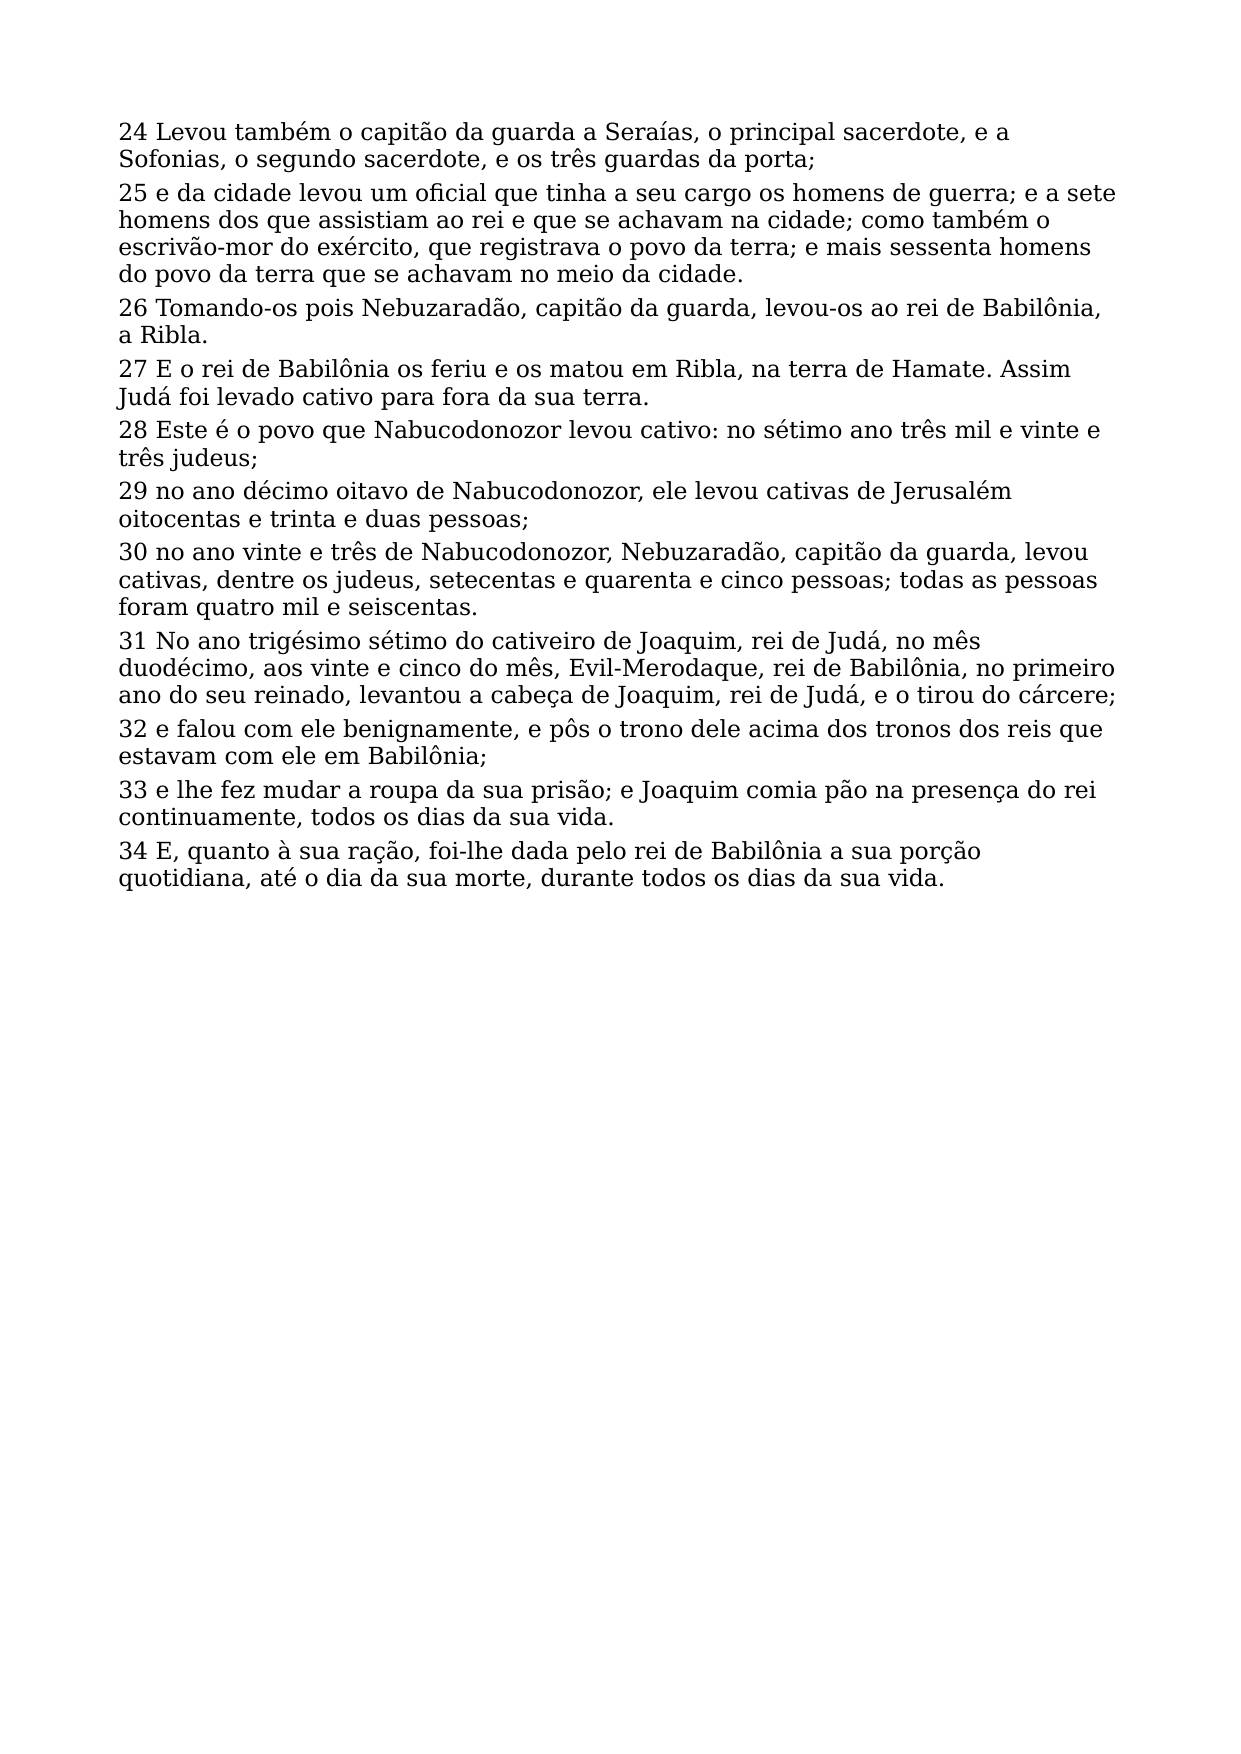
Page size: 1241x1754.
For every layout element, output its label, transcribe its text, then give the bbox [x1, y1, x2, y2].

text 29 no ano décimo oitavo de Nabucodonozor, ele levou cativas de Jerusalém oitocentas e trinta e duas pessoas; [118, 478, 1122, 532]
text 32 e falou com ele benignamente, e pôs o trono dele acima dos tronos dos reis que estavam com ele em Babilônia; [118, 716, 1122, 770]
text 33 e lhe fez mudar a roupa da sua prisão; e Joaquim comia pão na presença do rei continuamente, todos os dias da sua vida. [118, 777, 1122, 831]
text 27 E o rei de Babilônia os feriu e os matou em Ribla, na terra de Hamate. Assim Judá foi levado cativo para fora da sua terra. [118, 356, 1122, 410]
text 28 Este é o povo que Nabucodonozor levou cativo: no sétimo ano três mil e vinte e três judeus; [118, 417, 1122, 471]
text 34 E, quanto à sua ração, foi-lhe dada pelo rei de Babilônia a sua porção quotidiana, até o dia da sua morte, durante todos os dias da sua vida. [118, 838, 1122, 892]
text 31 No ano trigésimo sétimo do cativeiro de Joaquim, rei de Judá, no mês duodécimo, aos vinte e cinco do mês, Evil-Merodaque, rei de Babilônia, no primeiro ano do seu reinado, levantou a cabeça de Joaquim, rei de Judá, e o tirou do cárcere; [118, 627, 1122, 709]
text 30 no ano vinte e três de Nabucodonozor, Nebuzaradão, capitão da guarda, levou cativas, dentre os judeus, setecentas e quarenta e cinco pessoas; todas as pessoas foram quatro mil e seiscentas. [118, 539, 1122, 621]
text 26 Tomando-os pois Nebuzaradão, capitão da guarda, levou-os ao rei de Babilônia, a Ribla. [118, 295, 1122, 349]
text 25 e da cidade levou um oficial que tinha a seu cargo os homens de guerra; e a sete homens dos que assistiam ao rei e que se achavam na cidade; como também o escrivão-mor do exército, que registrava o povo da terra; e mais sessenta homens do povo da terra que se achavam no meio da cidade. [118, 179, 1122, 288]
text 24 Levou também o capitão da guarda a Seraías, o principal sacerdote, e a Sofonias, o segundo sacerdote, e os três guardas da porta; [118, 118, 1122, 173]
